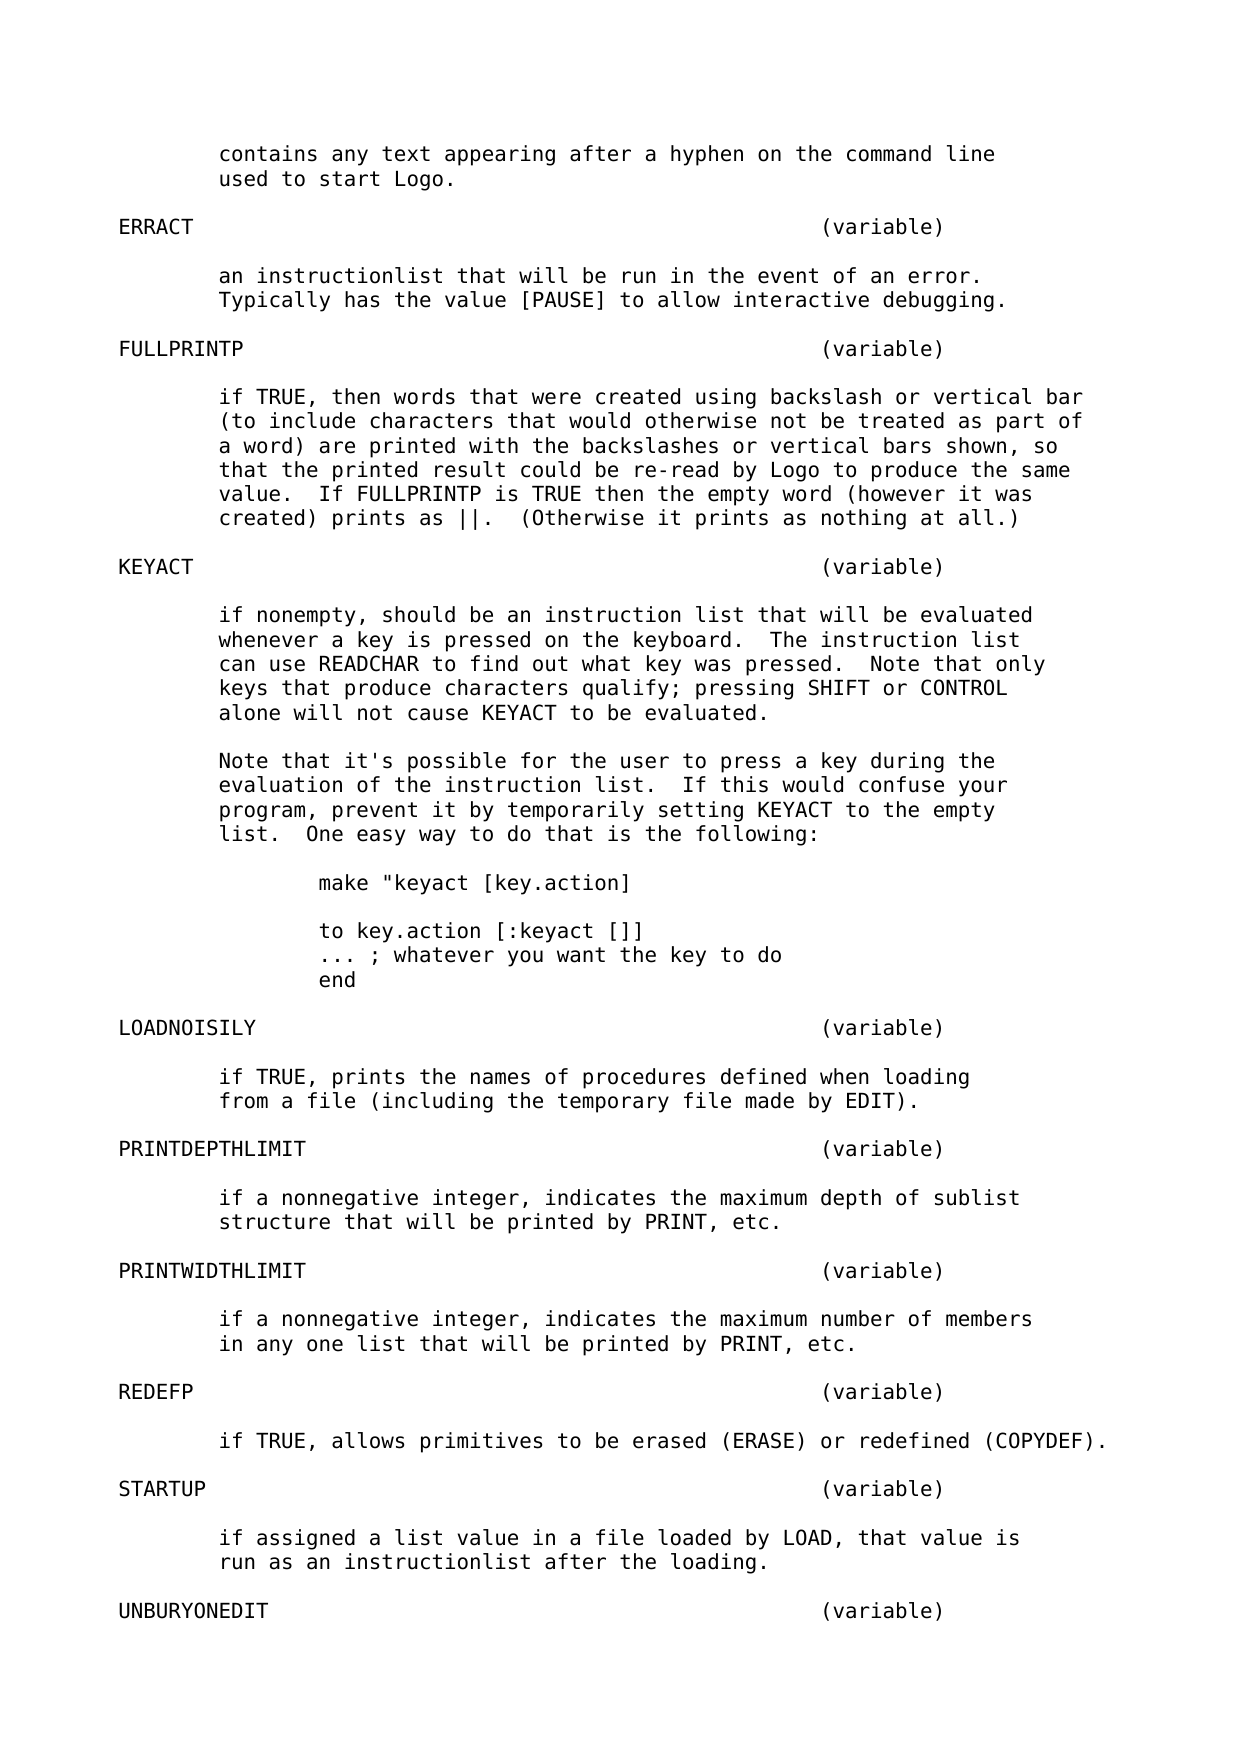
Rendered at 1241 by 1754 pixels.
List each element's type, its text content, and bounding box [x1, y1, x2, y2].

text used to start Logo. [118, 167, 1122, 191]
text if a nonnegative integer, indicates the maximum number of members [118, 1307, 1122, 1332]
text in any one list that will be printed by PRINT, etc. [118, 1332, 1122, 1356]
text an instructionlist that will be run in the event of an error. [118, 264, 1122, 288]
text REDEFP (variable) [118, 1380, 1122, 1404]
text Typically has the value [PAUSE] to allow interactive debugging. [118, 288, 1122, 312]
text LOADNOISILY (variable) [118, 1016, 1122, 1040]
text a word) are printed with the backslashes or vertical bars shown, so [118, 434, 1122, 458]
text created) prints as ||. (Otherwise it prints as nothing at all.) [118, 506, 1122, 531]
text contains any text appearing after a hyphen on the command line [118, 142, 1122, 167]
text ERRACT (variable) [118, 215, 1122, 239]
text if nonempty, should be an instruction list that will be evaluated [118, 603, 1122, 628]
text to key.action [:keyact []] [118, 919, 1122, 943]
text if TRUE, prints the names of procedures defined when loading [118, 1065, 1122, 1089]
text value. If FULLPRINTP is TRUE then the empty word (however it was [118, 482, 1122, 506]
text STARTUP (variable) [118, 1477, 1122, 1502]
text KEYACT (variable) [118, 555, 1122, 579]
text PRINTWIDTHLIMIT (variable) [118, 1259, 1122, 1283]
text ... ; whatever you want the key to do [118, 943, 1122, 968]
text FULLPRINTP (variable) [118, 337, 1122, 361]
text (to include characters that would otherwise not be treated as part of [118, 409, 1122, 434]
text program, prevent it by temporarily setting KEYACT to the empty [118, 798, 1122, 822]
text alone will not cause KEYACT to be evaluated. [118, 701, 1122, 725]
text Note that it's possible for the user to press a key during the [118, 749, 1122, 773]
text if TRUE, then words that were created using backslash or vertical bar [118, 385, 1122, 409]
text PRINTDEPTHLIMIT (variable) [118, 1137, 1122, 1162]
text if a nonnegative integer, indicates the maximum depth of sublist [118, 1186, 1122, 1210]
text evaluation of the instruction list. If this would confuse your [118, 773, 1122, 798]
text if TRUE, allows primitives to be erased (ERASE) or redefined (COPYDEF). [118, 1429, 1122, 1453]
text from a file (including the temporary file made by EDIT). [118, 1089, 1122, 1113]
text that the printed result could be re-read by Logo to produce the same [118, 458, 1122, 482]
text structure that will be printed by PRINT, etc. [118, 1210, 1122, 1234]
text if assigned a list value in a file loaded by LOAD, that value is [118, 1526, 1122, 1550]
text UNBURYONEDIT (variable) [118, 1599, 1122, 1623]
text make "keyact [key.action] [118, 871, 1122, 895]
text whenever a key is pressed on the keyboard. The instruction list [118, 628, 1122, 652]
text end [118, 968, 1122, 992]
text run as an instructionlist after the loading. [118, 1550, 1122, 1574]
text list. One easy way to do that is the following: [118, 822, 1122, 846]
text keys that produce characters qualify; pressing SHIFT or CONTROL [118, 676, 1122, 701]
text can use READCHAR to find out what key was pressed. Note that only [118, 652, 1122, 676]
